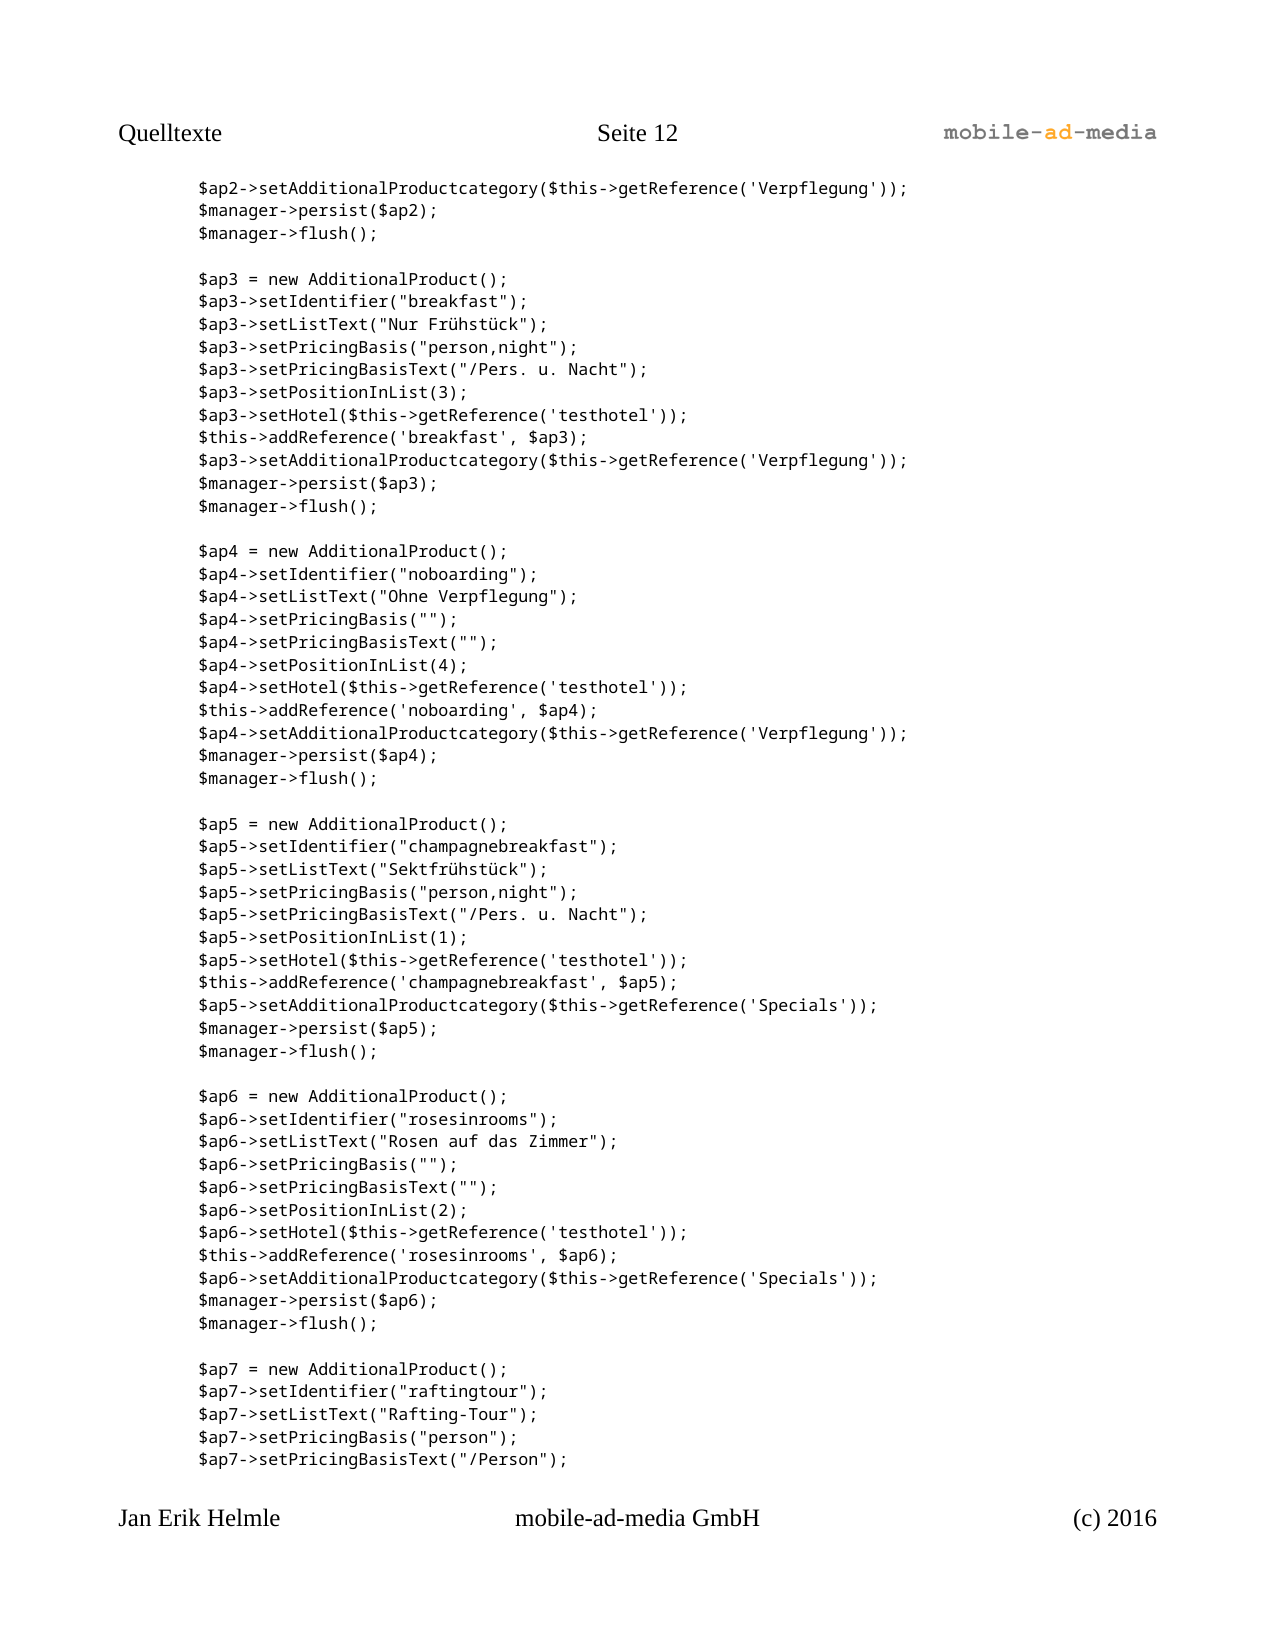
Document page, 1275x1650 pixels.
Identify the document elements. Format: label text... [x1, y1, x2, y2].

picture [943, 118, 1157, 145]
text $ap5->setIdentifier("champagnebreakfast"); [118, 835, 1157, 858]
text $manager->flush(); [118, 222, 1157, 244]
text $ap4->setAdditionalProductcategory($this->getReference('Verpflegung')); [118, 721, 1157, 744]
text $ap4->setPricingBasisText(""); [118, 631, 1157, 653]
text $ap5->setAdditionalProductcategory($this->getReference('Specials')); [118, 994, 1157, 1017]
text $manager->persist($ap2); [118, 199, 1157, 222]
text $ap3->setPricingBasisText("/Pers. u. Nacht"); [118, 358, 1157, 381]
text $ap3->setListText("Nur Frühstück"); [118, 313, 1157, 335]
text $ap4->setPricingBasis(""); [118, 608, 1157, 631]
text $ap6->setHotel($this->getReference('testhotel')); [118, 1221, 1157, 1244]
text $ap5->setPricingBasis("person,night"); [118, 880, 1157, 903]
text $ap6->setIdentifier("rosesinrooms"); [118, 1107, 1157, 1130]
text $ap2->setAdditionalProductcategory($this->getReference('Verpflegung')); [118, 176, 1157, 199]
text $ap7 = new AdditionalProduct(); [118, 1357, 1157, 1380]
text $ap7->setPricingBasis("person"); [118, 1425, 1157, 1448]
text $ap6->setPositionInList(2); [118, 1198, 1157, 1221]
text $ap6->setAdditionalProductcategory($this->getReference('Specials')); [118, 1266, 1157, 1289]
text $manager->flush(); [118, 1039, 1157, 1062]
text $this->addReference('noboarding', $ap4); [118, 699, 1157, 721]
text $ap4 = new AdditionalProduct(); [118, 540, 1157, 562]
text $ap5->setHotel($this->getReference('testhotel')); [118, 948, 1157, 971]
text $manager->persist($ap5); [118, 1017, 1157, 1039]
text $ap7->setListText("Rafting-Tour"); [118, 1403, 1157, 1425]
text $ap3->setPositionInList(3); [118, 381, 1157, 403]
text $ap4->setIdentifier("noboarding"); [118, 562, 1157, 585]
text $ap6->setListText("Rosen auf das Zimmer"); [118, 1130, 1157, 1153]
text $ap6 = new AdditionalProduct(); [118, 1085, 1157, 1107]
text $manager->persist($ap4); [118, 744, 1157, 767]
text $ap7->setPricingBasisText("/Person"); [118, 1448, 1157, 1471]
text $ap3->setHotel($this->getReference('testhotel')); [118, 403, 1157, 426]
text $ap4->setListText("Ohne Verpflegung"); [118, 585, 1157, 608]
text $manager->flush(); [118, 1312, 1157, 1334]
text $ap5->setPositionInList(1); [118, 926, 1157, 948]
text $ap3->setAdditionalProductcategory($this->getReference('Verpflegung')); [118, 449, 1157, 472]
text $ap5->setListText("Sektfrühstück"); [118, 858, 1157, 880]
text $this->addReference('rosesinrooms', $ap6); [118, 1244, 1157, 1266]
text $this->addReference('breakfast', $ap3); [118, 426, 1157, 449]
text $ap5 = new AdditionalProduct(); [118, 812, 1157, 835]
text $ap4->setPositionInList(4); [118, 653, 1157, 676]
text $this->addReference('champagnebreakfast', $ap5); [118, 971, 1157, 994]
text $manager->flush(); [118, 494, 1157, 517]
text $ap6->setPricingBasisText(""); [118, 1176, 1157, 1198]
text $ap4->setHotel($this->getReference('testhotel')); [118, 676, 1157, 699]
text $manager->persist($ap3); [118, 472, 1157, 494]
text $ap3 = new AdditionalProduct(); [118, 267, 1157, 290]
text $manager->persist($ap6); [118, 1289, 1157, 1312]
text $ap3->setIdentifier("breakfast"); [118, 290, 1157, 313]
text $manager->flush(); [118, 767, 1157, 789]
text $ap7->setIdentifier("raftingtour"); [118, 1380, 1157, 1403]
text $ap5->setPricingBasisText("/Pers. u. Nacht"); [118, 903, 1157, 926]
text $ap3->setPricingBasis("person,night"); [118, 335, 1157, 358]
text $ap6->setPricingBasis(""); [118, 1153, 1157, 1176]
